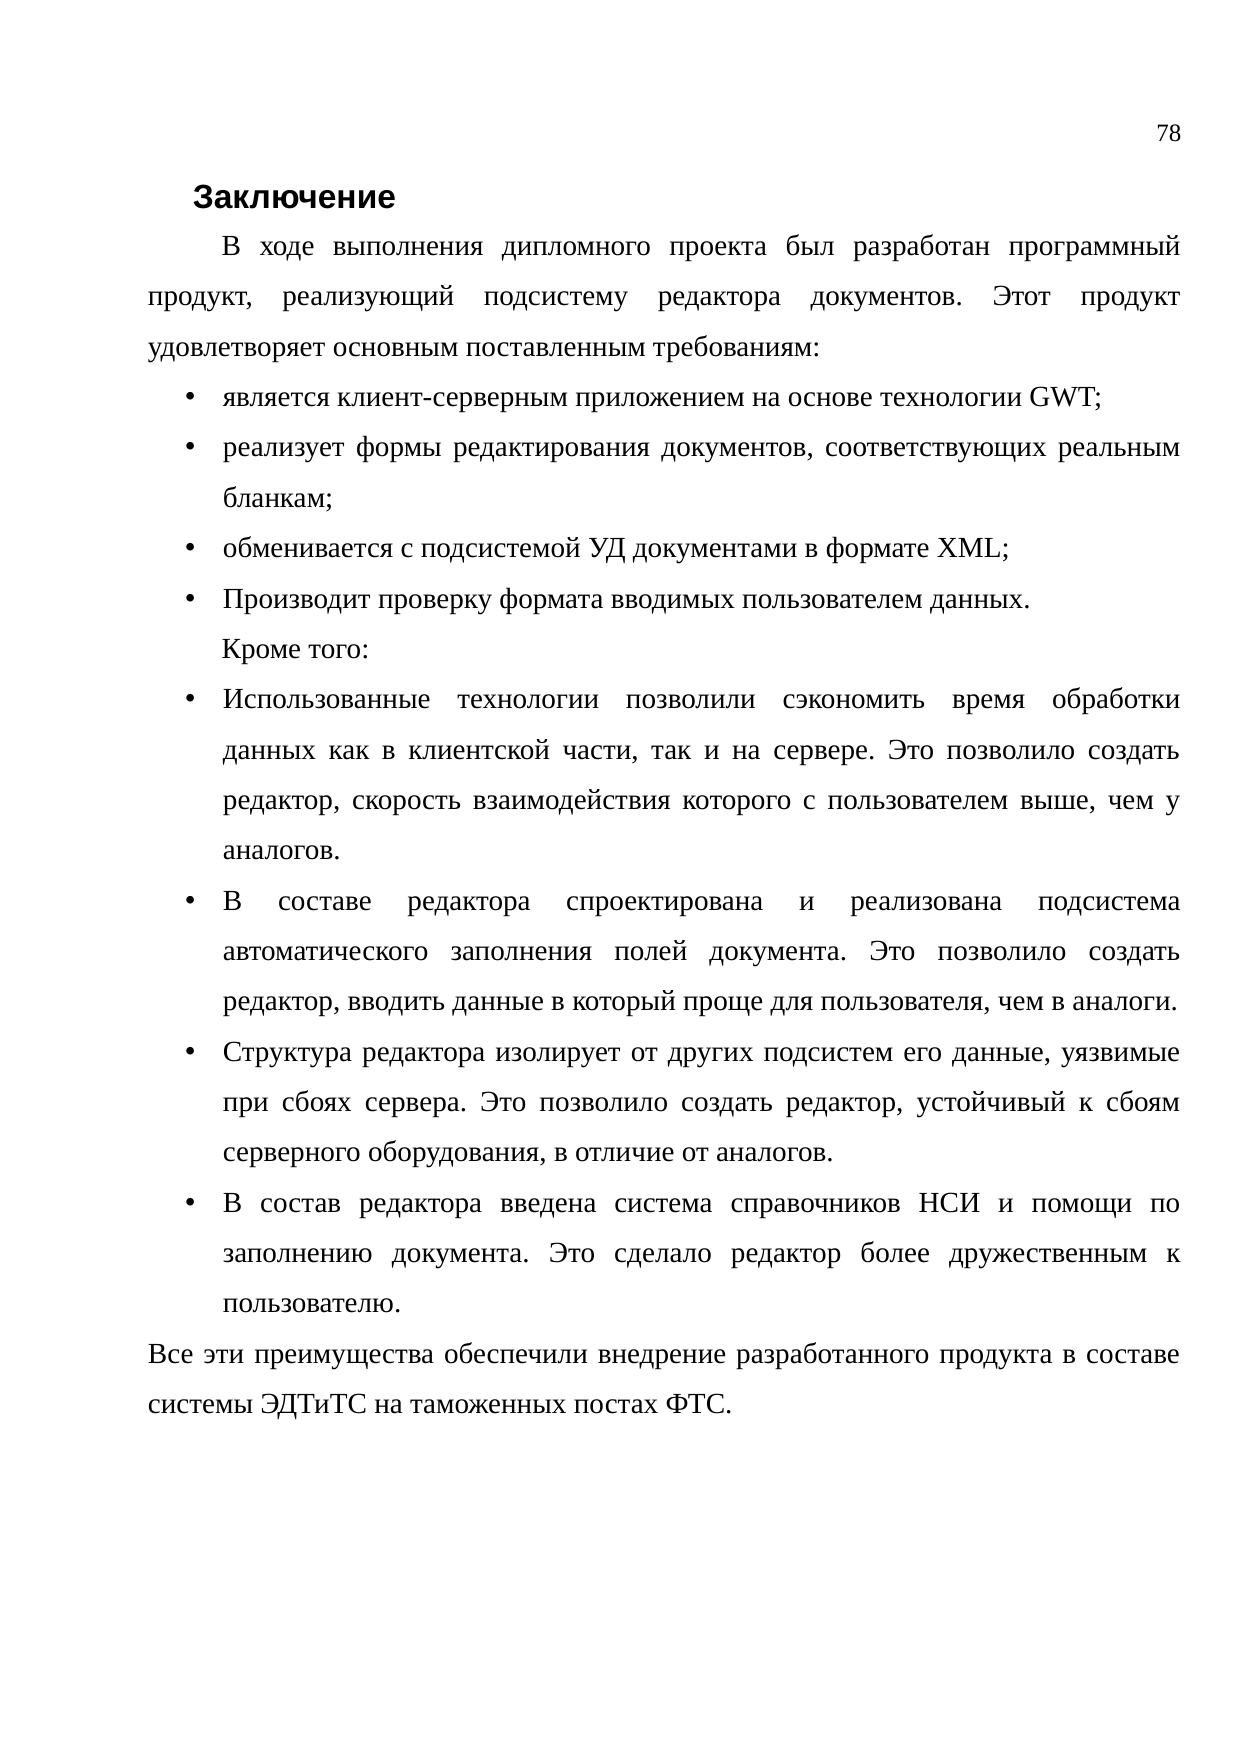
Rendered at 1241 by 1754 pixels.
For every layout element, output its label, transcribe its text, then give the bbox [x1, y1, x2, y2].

subtitle Заключение [148, 177, 1181, 216]
text В ходе выполнения дипломного проекта был разработан программный продукт, реализующий подсистему редактора документов. Этот продукт удовлетворяет основным поставленным требованиям: [148, 228, 1181, 362]
list является клиент-серверным приложением на основе технологии GWT; [185, 379, 1181, 413]
list Производит проверку формата вводимых пользователем данных. [185, 581, 1181, 614]
list Использованные технологии позволили сэкономить время обработки данных как в клиентской части, так и на сервере. Это позволило создать редактор, скорость взаимодействия которого с пользователем выше, чем у аналогов. [185, 681, 1181, 866]
list обменивается с подсистемой УД документами в формате XML; [185, 530, 1181, 564]
list Все эти преимущества обеспечили внедрение разработанного продукта в составе системы ЭДТиТС на таможенных постах ФТС. [110, 1336, 1181, 1420]
list В составе редактора спроектирована и реализована подсистема автоматического заполнения полей документа. Это позволило создать редактор, вводить данные в который проще для пользователя, чем в аналоги. [185, 883, 1181, 1017]
text Кроме того: [148, 631, 1181, 665]
list реализует формы редактирования документов, соответствующих реальным бланкам; [185, 429, 1181, 513]
list В состав редактора введена система справочников НСИ и помощи по заполнению документа. Это сделало редактор более дружественным к пользователю. [185, 1185, 1181, 1319]
list Структура редактора изолирует от других подсистем его данные, уязвимые при сбоях сервера. Это позволило создать редактор, устойчивый к сбоям серверного оборудования, в отличие от аналогов. [185, 1034, 1181, 1168]
